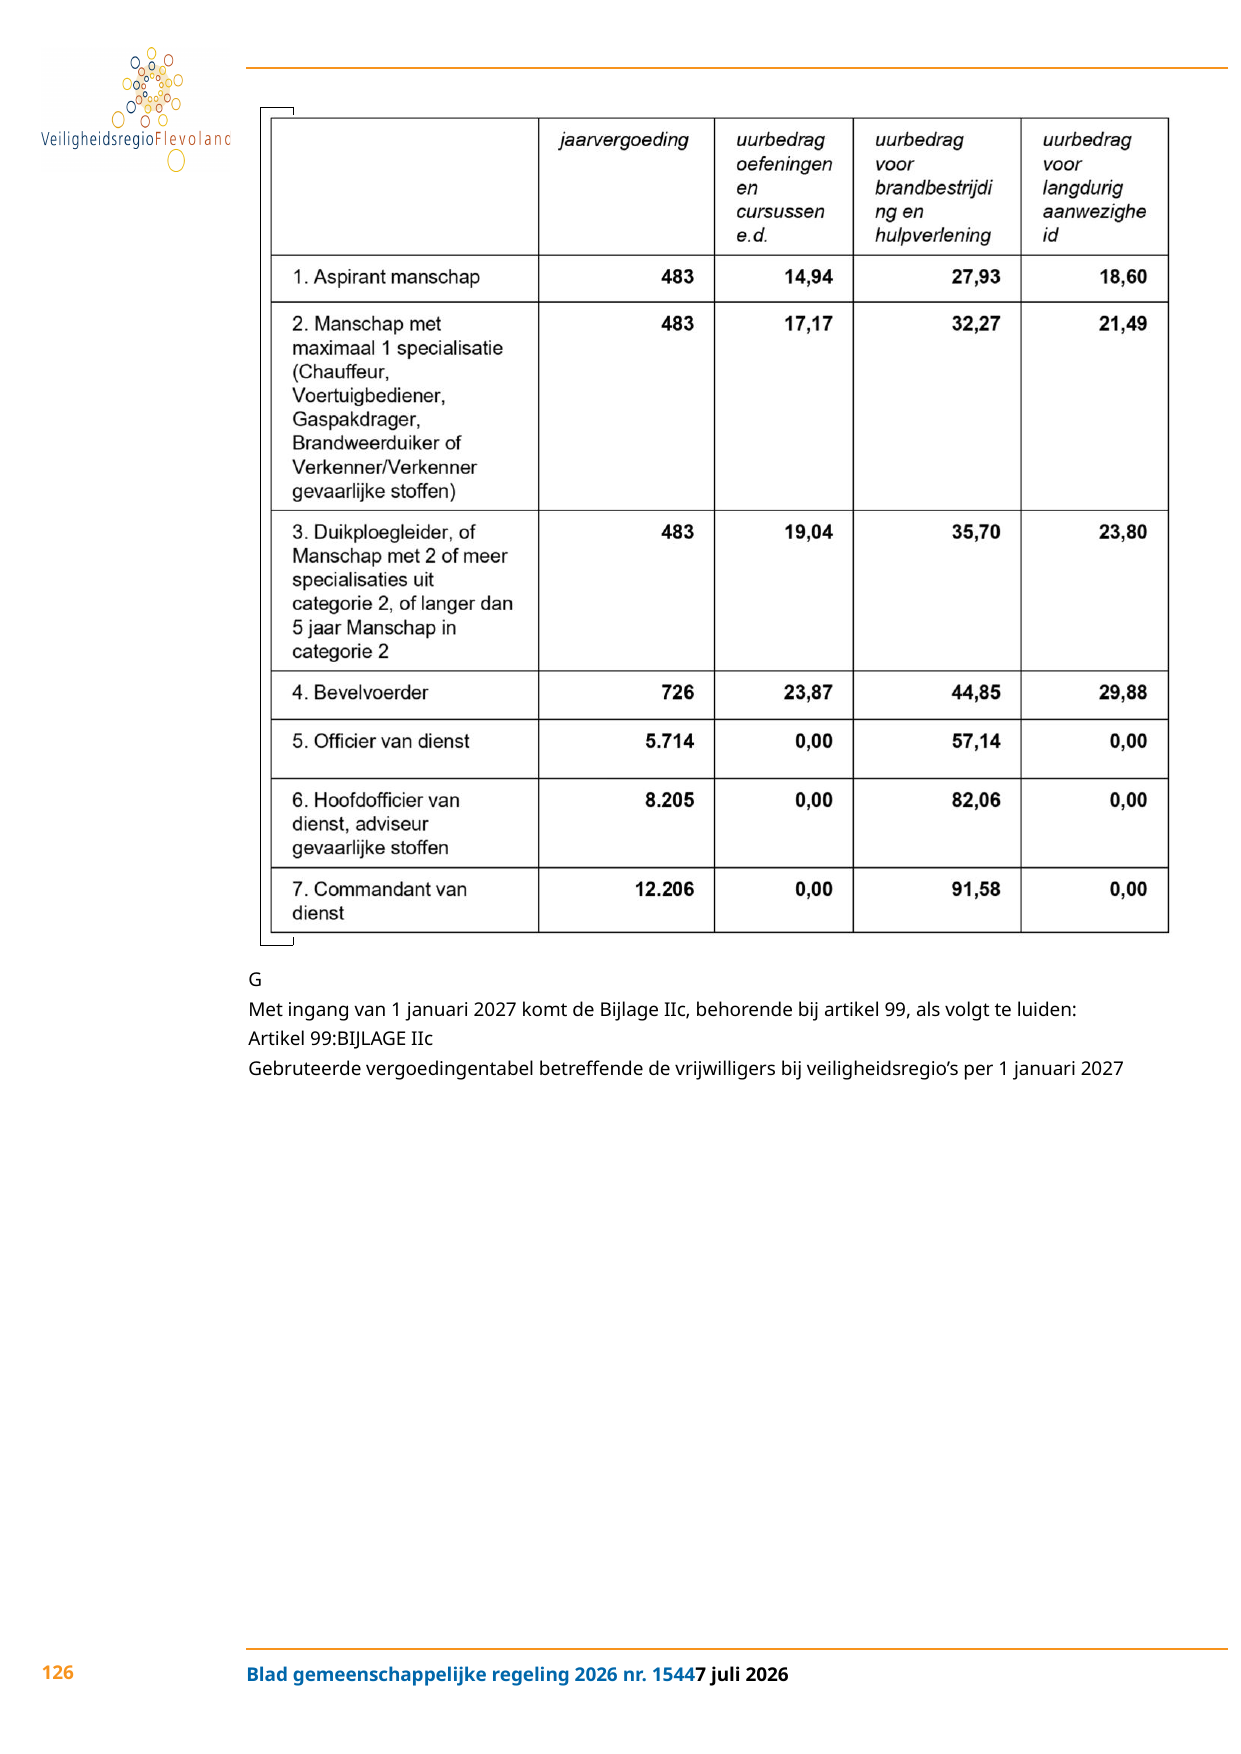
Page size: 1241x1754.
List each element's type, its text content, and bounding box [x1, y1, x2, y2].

text Artikel 99:BIJLAGE IIc [248, 1026, 1152, 1051]
picture [268, 115, 1173, 937]
text Met ingang van 1 januari 2027 komt de Bijlage IIc, behorende bij artikel 99, als volgt te luiden: [248, 996, 1152, 1022]
text Gebruteerde vergoedingentabel betreffende de vrijwilligers bij veiligheidsregio’s per 1 januari 2027 [248, 1055, 1152, 1081]
text G [248, 966, 1152, 992]
picture [41, 47, 231, 172]
